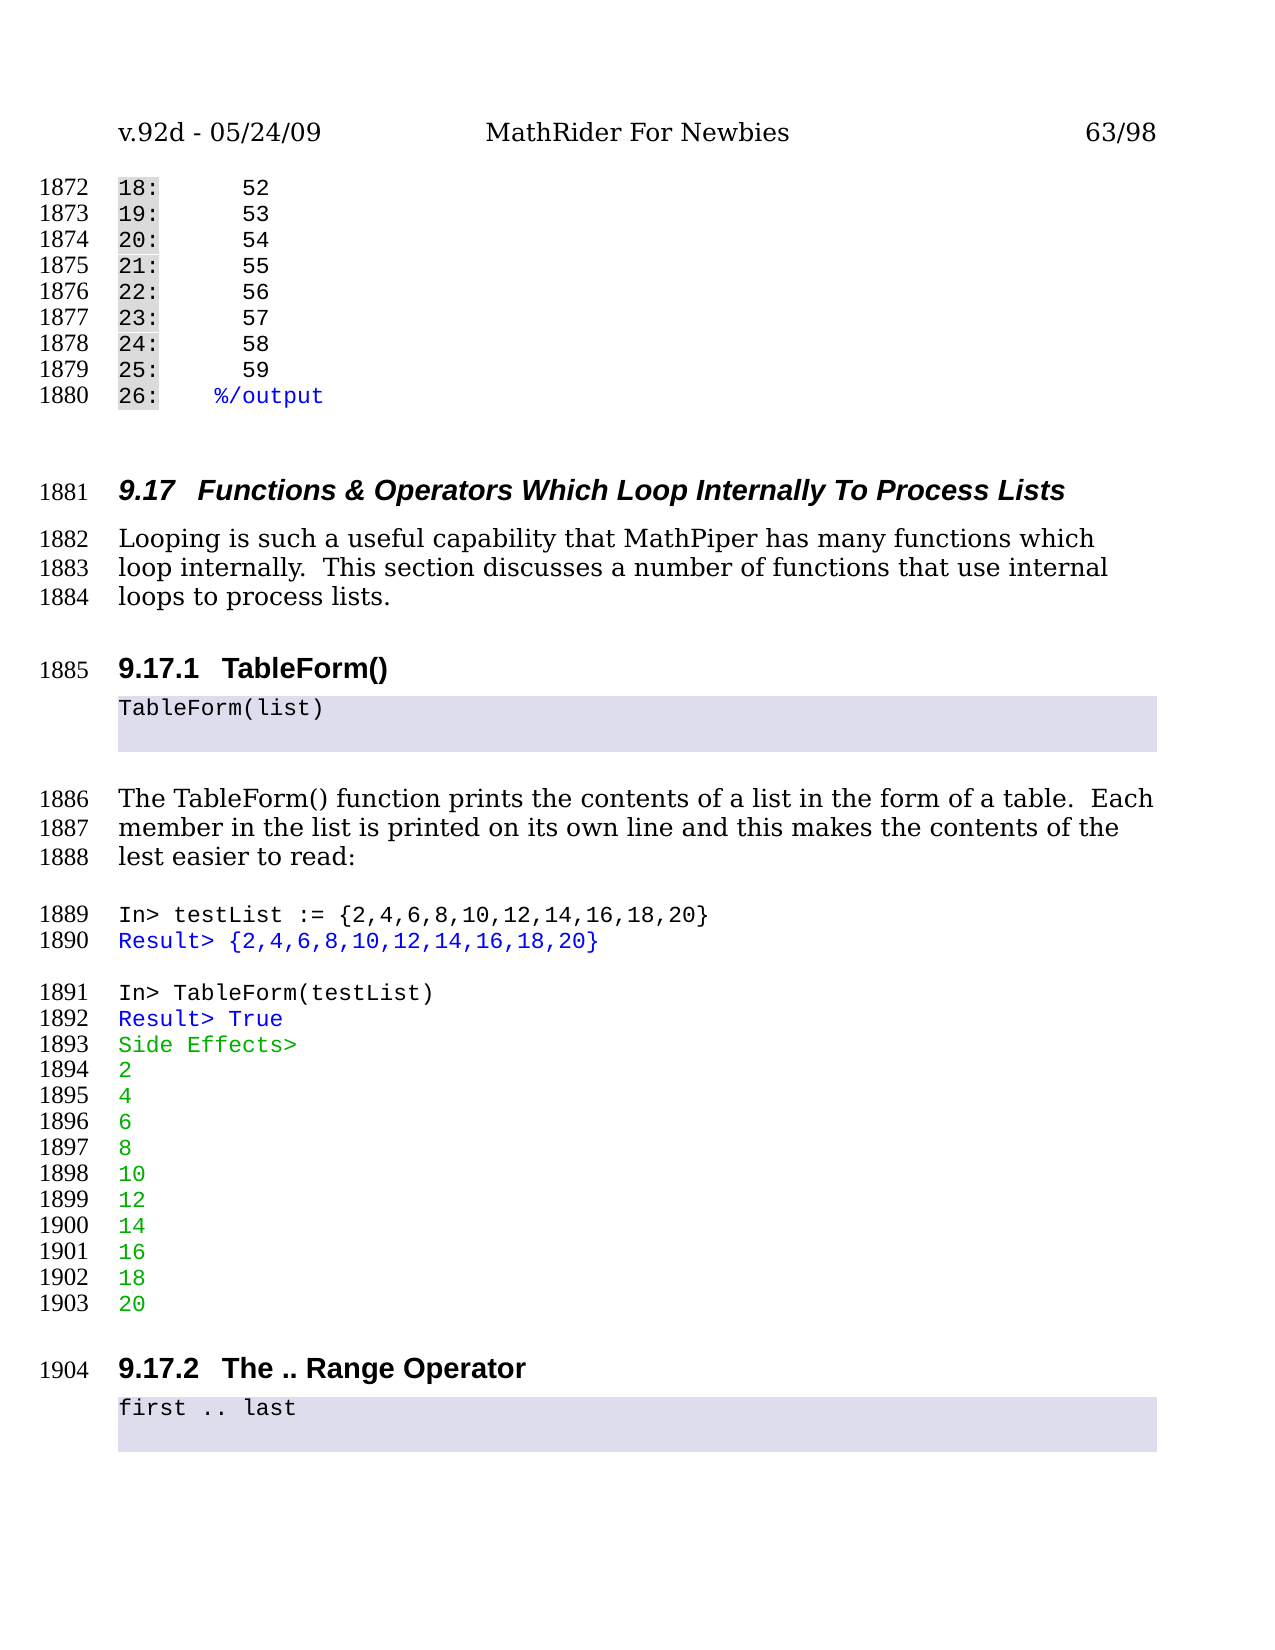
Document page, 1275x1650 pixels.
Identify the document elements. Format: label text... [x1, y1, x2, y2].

text 25: 59 [118, 358, 1157, 384]
text 4 [118, 1085, 1157, 1111]
text 18: 52 [118, 177, 1157, 203]
text 16 [118, 1240, 1157, 1266]
text 6 [118, 1111, 1157, 1137]
table_header first .. last [118, 1397, 1157, 1452]
text 8 [118, 1137, 1157, 1163]
subtitle TableForm() [118, 651, 1157, 684]
text Side Effects> [118, 1033, 1157, 1059]
text The TableForm() function prints the contents of a list in the form of a table. Each member in the list is printed on its own line and this makes the contents of the lest easier to read: [118, 784, 1157, 871]
text 22: 56 [118, 281, 1157, 306]
text 14 [118, 1214, 1157, 1240]
text 20: 54 [118, 229, 1157, 254]
text 26: %/output [118, 384, 1157, 410]
table_header TableForm(list) [118, 696, 1157, 752]
text 12 [118, 1188, 1157, 1214]
text 21: 55 [118, 254, 1157, 281]
text Looping is such a useful capability that MathPiper has many functions which loop internally. This section discusses a number of functions that use internal loops to process lists. [118, 524, 1157, 612]
text 19: 53 [118, 203, 1157, 229]
text 18 [118, 1266, 1157, 1292]
subtitle The .. Range Operator [118, 1351, 1157, 1385]
text 24: 58 [118, 332, 1157, 358]
text Result> {2,4,6,8,10,12,14,16,18,20} [118, 929, 1157, 955]
text Result> True [118, 1007, 1157, 1033]
text 10 [118, 1163, 1157, 1188]
text 20 [118, 1292, 1157, 1318]
text 2 [118, 1059, 1157, 1085]
subtitle Functions & Operators Which Loop Internally To Process Lists [118, 473, 1157, 506]
text In> TableForm(testList) [118, 981, 1157, 1007]
text 23: 57 [118, 306, 1157, 332]
text In> testList := {2,4,6,8,10,12,14,16,18,20} [118, 903, 1157, 929]
